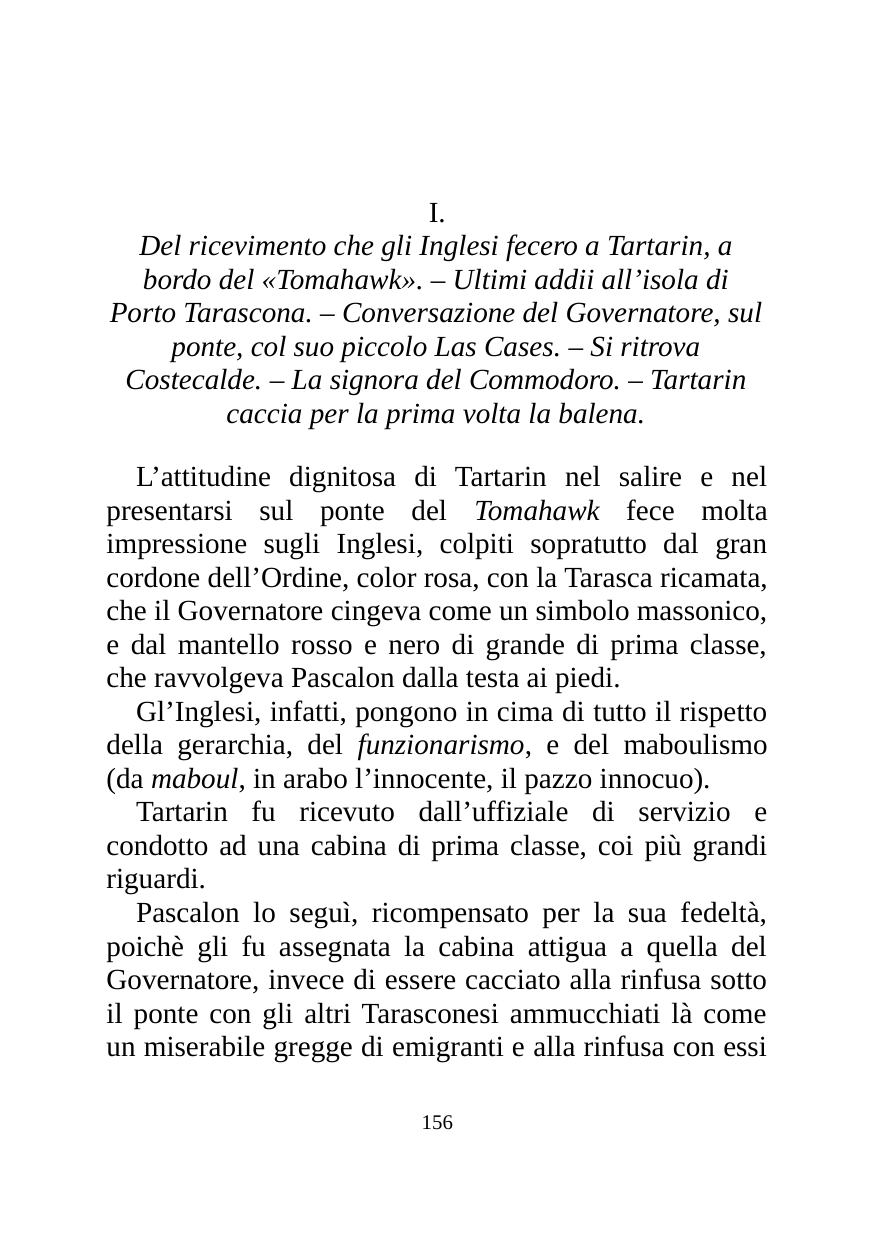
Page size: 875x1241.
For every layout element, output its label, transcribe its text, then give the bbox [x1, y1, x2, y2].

text Gl’Inglesi, infatti, pongono in cima di tutto il rispetto della gerarchia, del funzionarismo, e del maboulismo (da maboul, in arabo l’innocente, il pazzo innocuo). [106, 694, 768, 794]
text Tartarin fu ricevuto dall’uffiziale di servizio e condotto ad una cabina di prima classe, coi più grandi riguardi. [106, 794, 768, 895]
subtitle I. Del ricevimento che gli Inglesi fecero a Tartarin, a bordo del «Tomahawk». – Ultimi addii all’isola di Porto Tarascona. – Conversazione del Governatore, sul ponte, col suo piccolo Las Cases. – Si ritrova Costecalde. – La signora del Commodoro. – Tartarin caccia per la prima volta la balena. [106, 195, 768, 429]
text Pascalon lo seguì, ricompensato per la sua fedeltà, poichè gli fu assegnata la cabina attigua a quella del Governatore, invece di essere cacciato alla rinfusa sotto il ponte con gli altri Tarasconesi ammucchiati là come un miserabile gregge di emigranti e alla rinfusa con essi [106, 895, 768, 1063]
text L’attitudine dignitosa di Tartarin nel salire e nel presentarsi sul ponte del Tomahawk fece molta impressione sugli Inglesi, colpiti sopratutto dal gran cordone dell’Ordine, color rosa, con la Tarasca ricamata, che il Governatore cingeva come un simbolo massonico, e dal mantello rosso e nero di grande di prima classe, che ravvolgeva Pascalon dalla testa ai piedi. [106, 459, 768, 694]
